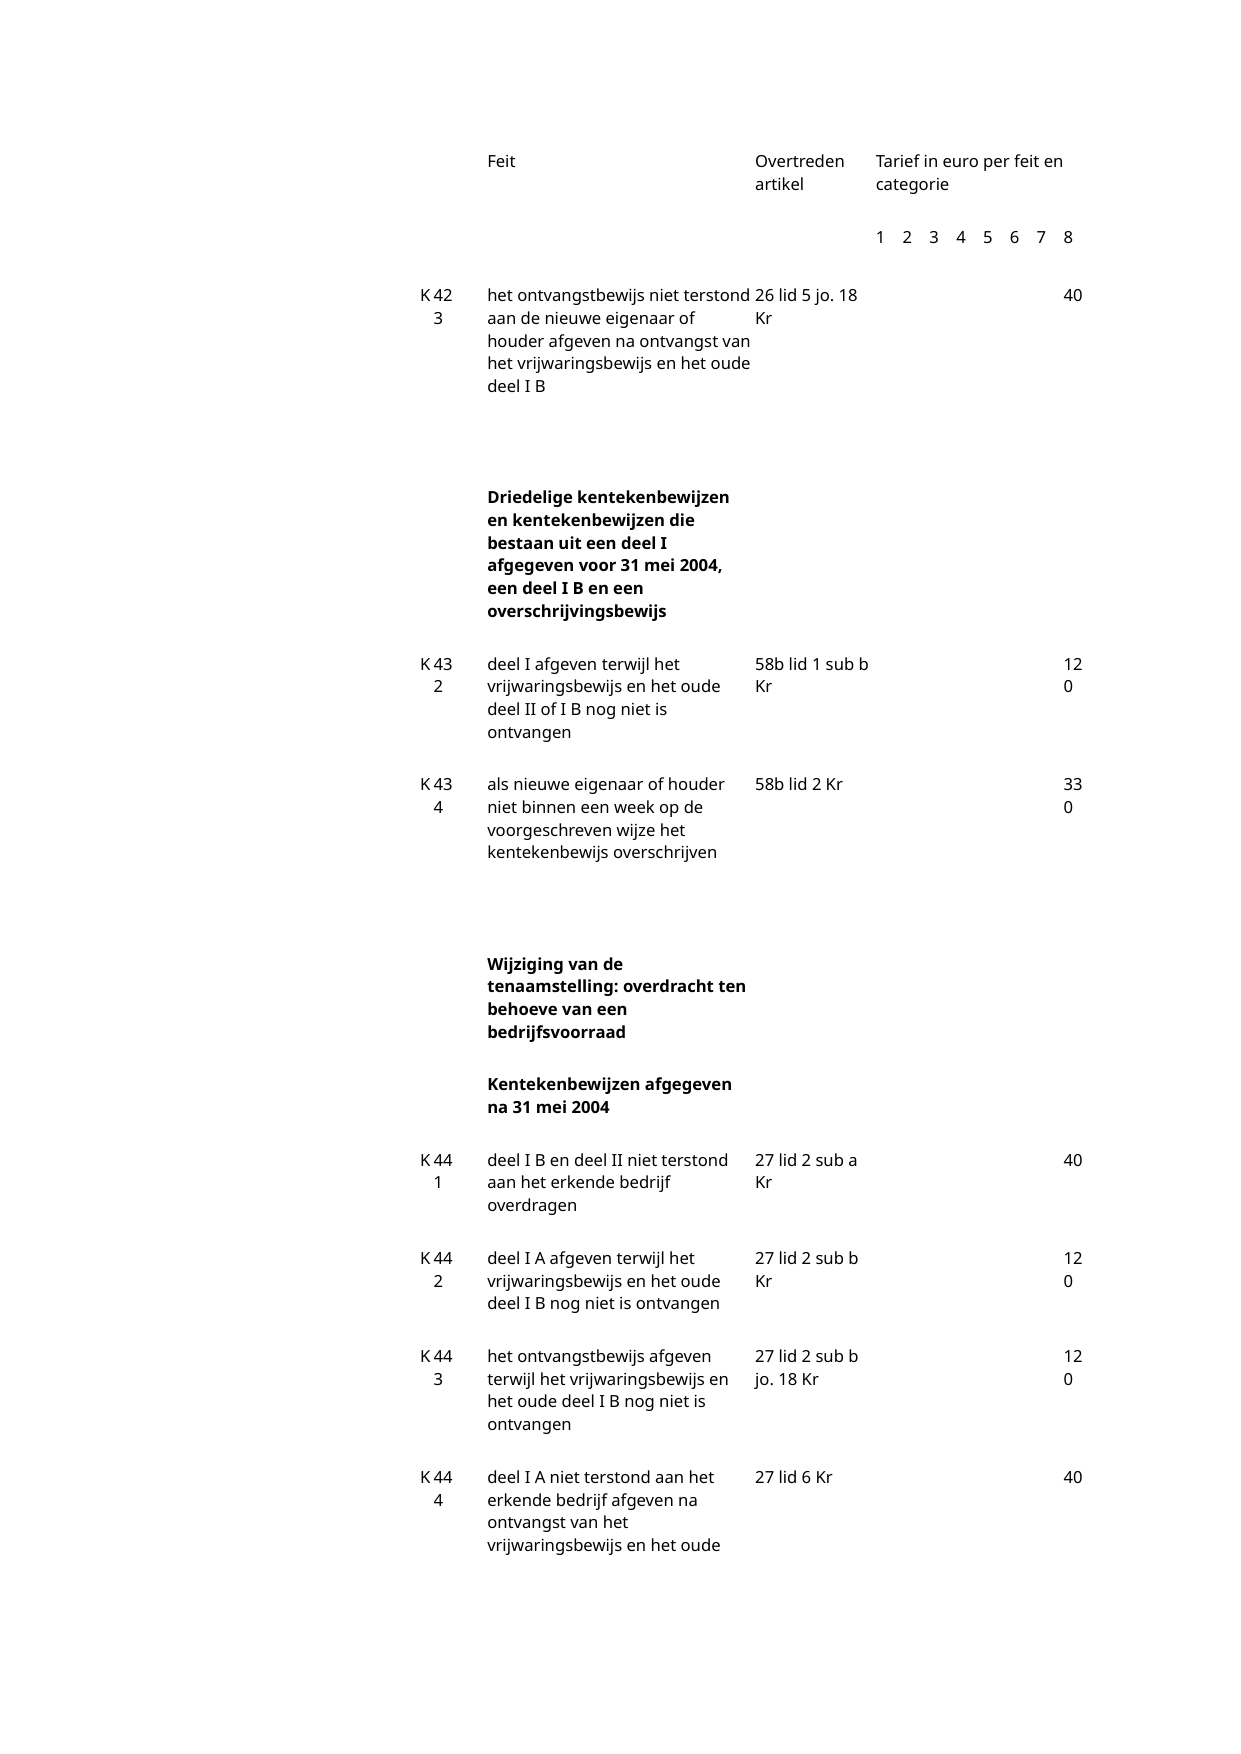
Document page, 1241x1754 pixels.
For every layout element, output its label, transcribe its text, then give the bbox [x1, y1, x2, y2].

table_cell [876, 1247, 902, 1345]
table_cell 6 [1010, 225, 1036, 284]
table_cell [1063, 952, 1090, 1073]
table_cell [420, 894, 433, 952]
table_cell [876, 652, 902, 773]
table_cell 4 [956, 225, 983, 284]
table_cell [983, 1247, 1009, 1345]
table_cell [755, 428, 876, 486]
table_cell [1010, 284, 1036, 427]
table_cell [460, 1345, 487, 1466]
table_cell [956, 894, 983, 952]
table_cell [1010, 428, 1036, 486]
table_cell Wijziging van de tenaamstelling: overdracht ten behoeve van een bedrijfsvoorraad [487, 952, 755, 1073]
table_cell [460, 1149, 487, 1247]
table_cell [983, 486, 1009, 652]
table_cell [460, 1073, 487, 1148]
table_cell [903, 1466, 929, 1556]
table_cell [420, 1073, 433, 1148]
table_cell K [420, 1149, 433, 1247]
table_cell deel I A afgeven terwijl het vrijwaringsbewijs en het oude deel I B nog niet is ontvangen [487, 1247, 755, 1345]
table_cell [420, 952, 433, 1073]
table_header Tarief in euro per feit en categorie [876, 150, 1090, 225]
table_cell [929, 1466, 956, 1556]
table_cell [929, 1247, 956, 1345]
table_cell [983, 1149, 1009, 1247]
table_cell [1063, 486, 1090, 652]
table_cell [755, 486, 876, 652]
table_cell 330 [1063, 773, 1090, 894]
table_cell [876, 428, 902, 486]
table_cell K [420, 1247, 433, 1345]
table_cell [460, 486, 487, 652]
table_cell [903, 428, 929, 486]
table_cell [1010, 894, 1036, 952]
table_cell [929, 428, 956, 486]
table_cell [956, 1466, 983, 1556]
table_cell [1036, 1247, 1063, 1345]
table_cell [903, 1149, 929, 1247]
table_header [433, 150, 460, 225]
table_cell [956, 486, 983, 652]
table_header [420, 150, 433, 225]
table_cell [876, 284, 902, 427]
table_cell K [420, 652, 433, 773]
table_cell [1063, 894, 1090, 952]
table_cell [929, 894, 956, 952]
table_cell [1036, 773, 1063, 894]
table_cell K [420, 773, 433, 894]
table_cell deel I B en deel II niet terstond aan het erkende bedrijf overdragen [487, 1149, 755, 1247]
table_cell 58b lid 2 Kr [755, 773, 876, 894]
table_cell [460, 1466, 487, 1556]
table_cell 3 [929, 225, 956, 284]
table_cell [1063, 428, 1090, 486]
table_cell [460, 894, 487, 952]
table_cell [956, 284, 983, 427]
table_cell 27 lid 2 sub b jo. 18 Kr [755, 1345, 876, 1466]
table_cell [487, 894, 755, 952]
table_cell [983, 1466, 1009, 1556]
table_cell [903, 1073, 929, 1148]
table_cell K [420, 284, 433, 427]
table_cell [1036, 1345, 1063, 1466]
table_cell [460, 652, 487, 773]
table_cell K [420, 1466, 433, 1556]
table_cell [460, 952, 487, 1073]
table_cell [487, 428, 755, 486]
table_cell het ontvangstbewijs niet terstond aan de nieuwe eigenaar of houder afgeven na ontvangst van het vrijwaringsbewijs en het oude deel I B [487, 284, 755, 427]
table_cell [1010, 773, 1036, 894]
table_cell 432 [433, 652, 460, 773]
table_cell [755, 952, 876, 1073]
table_cell [876, 1466, 902, 1556]
table_cell [1036, 428, 1063, 486]
table_header Overtreden artikel [755, 150, 876, 225]
table_cell [903, 1345, 929, 1466]
table_cell 423 [433, 284, 460, 427]
table_cell [1010, 486, 1036, 652]
table_cell [460, 773, 487, 894]
table_cell [956, 428, 983, 486]
table_cell [929, 1073, 956, 1148]
table_cell [1063, 1073, 1090, 1148]
table_cell [929, 952, 956, 1073]
table_cell [983, 284, 1009, 427]
table_cell 26 lid 5 jo. 18 Kr [755, 284, 876, 427]
table_cell [929, 1149, 956, 1247]
table_cell 442 [433, 1247, 460, 1345]
table_cell [929, 284, 956, 427]
table_cell [433, 894, 460, 952]
table_cell [1010, 1073, 1036, 1148]
table_cell [956, 652, 983, 773]
table_cell 1 [876, 225, 902, 284]
table_cell [1010, 1466, 1036, 1556]
table_cell 27 lid 2 sub b Kr [755, 1247, 876, 1345]
table_cell [903, 284, 929, 427]
table_cell 40 [1063, 1466, 1090, 1556]
table_cell 27 lid 2 sub a Kr [755, 1149, 876, 1247]
table_cell 40 [1063, 1149, 1090, 1247]
table_cell [1010, 1345, 1036, 1466]
table_cell [983, 894, 1009, 952]
table_cell [460, 1247, 487, 1345]
table_cell [983, 952, 1009, 1073]
table_cell [1010, 952, 1036, 1073]
table_cell [1010, 652, 1036, 773]
table_cell 441 [433, 1149, 460, 1247]
table_cell 8 [1063, 225, 1090, 284]
table_cell als nieuwe eigenaar of houder niet binnen een week op de voorgeschreven wijze het kentekenbewijs overschrijven [487, 773, 755, 894]
table_cell [956, 1345, 983, 1466]
table_cell [956, 1073, 983, 1148]
table_cell [876, 952, 902, 1073]
table_cell [755, 225, 876, 284]
table_cell 27 lid 6 Kr [755, 1466, 876, 1556]
table_cell [433, 952, 460, 1073]
table_cell K [420, 1345, 433, 1466]
table_cell het ontvangstbewijs afgeven terwijl het vrijwaringsbewijs en het oude deel I B nog niet is ontvangen [487, 1345, 755, 1466]
table_cell [903, 894, 929, 952]
table_cell [1036, 1073, 1063, 1148]
table_cell [755, 1073, 876, 1148]
table_cell Kentekenbewijzen afgegeven na 31 mei 2004 [487, 1073, 755, 1148]
table_cell [876, 486, 902, 652]
table_cell [983, 428, 1009, 486]
table_cell [956, 773, 983, 894]
table_cell [1036, 894, 1063, 952]
table_cell 58b lid 1 sub b Kr [755, 652, 876, 773]
table_cell 7 [1036, 225, 1063, 284]
table_cell [929, 1345, 956, 1466]
table_cell [1036, 1466, 1063, 1556]
table_cell [420, 486, 433, 652]
table_cell Driedelige kentekenbewijzen en kentekenbewijzen die bestaan uit een deel I afgegeven voor 31 mei 2004, een deel I B en een overschrijvingsbewijs [487, 486, 755, 652]
table_cell 443 [433, 1345, 460, 1466]
table_cell deel I A niet terstond aan het erkende bedrijf afgeven na ontvangst van het vrijwaringsbewijs en het oude [487, 1466, 755, 1556]
table_cell [433, 486, 460, 652]
table_cell 120 [1063, 652, 1090, 773]
table_cell [1036, 284, 1063, 427]
table_cell [903, 1247, 929, 1345]
table_cell [903, 652, 929, 773]
table_cell [420, 225, 433, 284]
table_cell [876, 894, 902, 952]
table_cell [903, 773, 929, 894]
table_cell [460, 225, 487, 284]
table_cell [929, 486, 956, 652]
table_cell [956, 1247, 983, 1345]
table_cell [903, 486, 929, 652]
table_cell [1036, 952, 1063, 1073]
table_cell [876, 1149, 902, 1247]
table_cell [983, 1345, 1009, 1466]
table_cell [876, 773, 902, 894]
table_cell 5 [983, 225, 1009, 284]
table_cell [983, 652, 1009, 773]
table_cell [876, 1073, 902, 1148]
table_cell [460, 428, 487, 486]
table_cell [956, 952, 983, 1073]
table_cell [1036, 486, 1063, 652]
table_cell [983, 1073, 1009, 1148]
table_cell [929, 652, 956, 773]
table_cell [1036, 652, 1063, 773]
table_cell 120 [1063, 1345, 1090, 1466]
table_cell 40 [1063, 284, 1090, 427]
table_cell [1036, 1149, 1063, 1247]
table_cell 434 [433, 773, 460, 894]
table_cell [487, 225, 755, 284]
table_cell [460, 284, 487, 427]
table_cell [1010, 1149, 1036, 1247]
table_cell [420, 428, 433, 486]
table_cell [956, 1149, 983, 1247]
table_cell [433, 225, 460, 284]
table_header [460, 150, 487, 225]
table_cell [903, 952, 929, 1073]
table_cell 2 [903, 225, 929, 284]
table_cell [433, 428, 460, 486]
table_cell 120 [1063, 1247, 1090, 1345]
table_cell [983, 773, 1009, 894]
table_cell [1010, 1247, 1036, 1345]
table_header Feit [487, 150, 755, 225]
table_cell 444 [433, 1466, 460, 1556]
table_cell [876, 1345, 902, 1466]
table_cell deel I afgeven terwijl het vrijwaringsbewijs en het oude deel II of I B nog niet is ontvangen [487, 652, 755, 773]
table_cell [755, 894, 876, 952]
table_cell [433, 1073, 460, 1148]
table_cell [929, 773, 956, 894]
